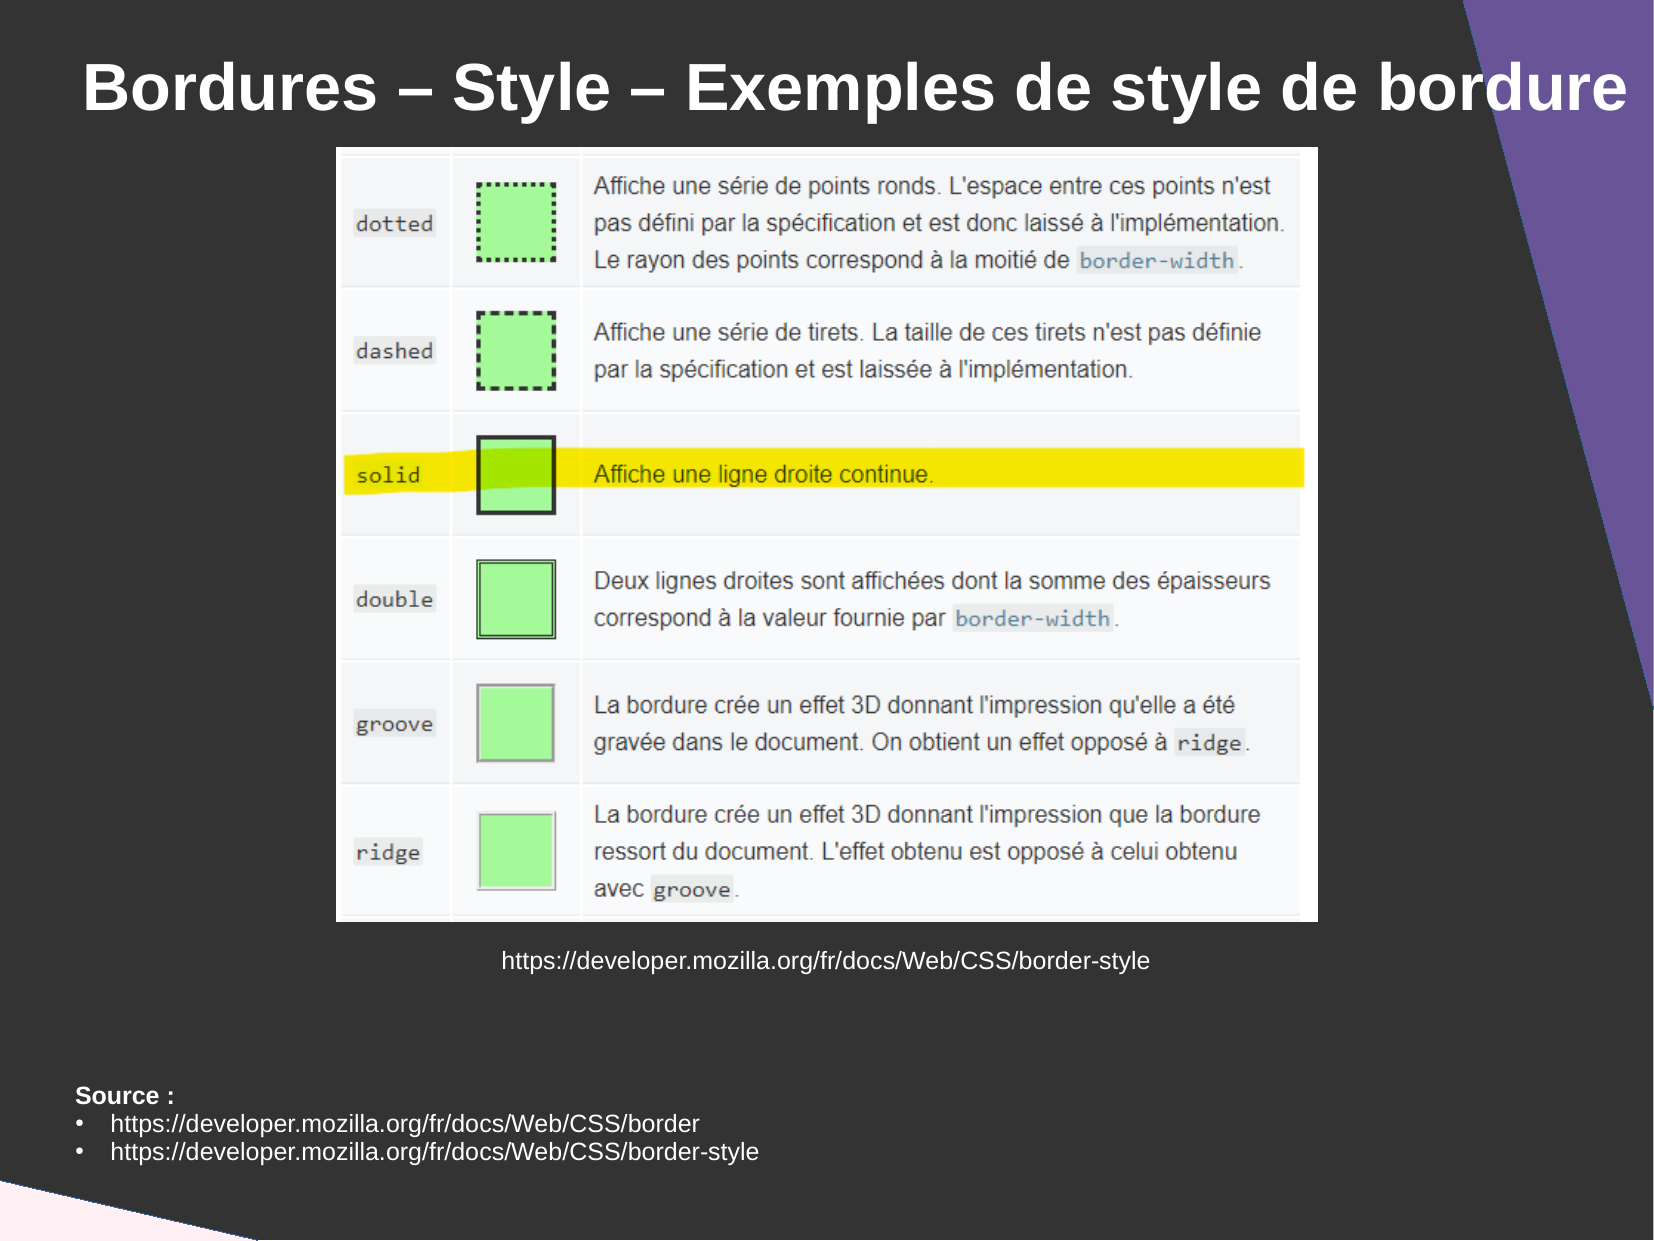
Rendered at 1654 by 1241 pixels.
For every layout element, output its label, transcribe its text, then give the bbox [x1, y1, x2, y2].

text_box [0, 1180, 262, 1241]
text_box https://developer.mozilla.org/fr/docs/Web/CSS/border-style [474, 939, 1179, 1016]
picture [336, 147, 1318, 922]
title Bordures – Style – Exemples de style de bordure [82, 49, 1642, 200]
text_box [1463, 0, 1654, 710]
text_box Source : https://developer.mozilla.org/fr/docs/Web/CSS/border https://developer.mozilla.org/fr/docs/Web/CSS/border-style [60, 1074, 1546, 1217]
